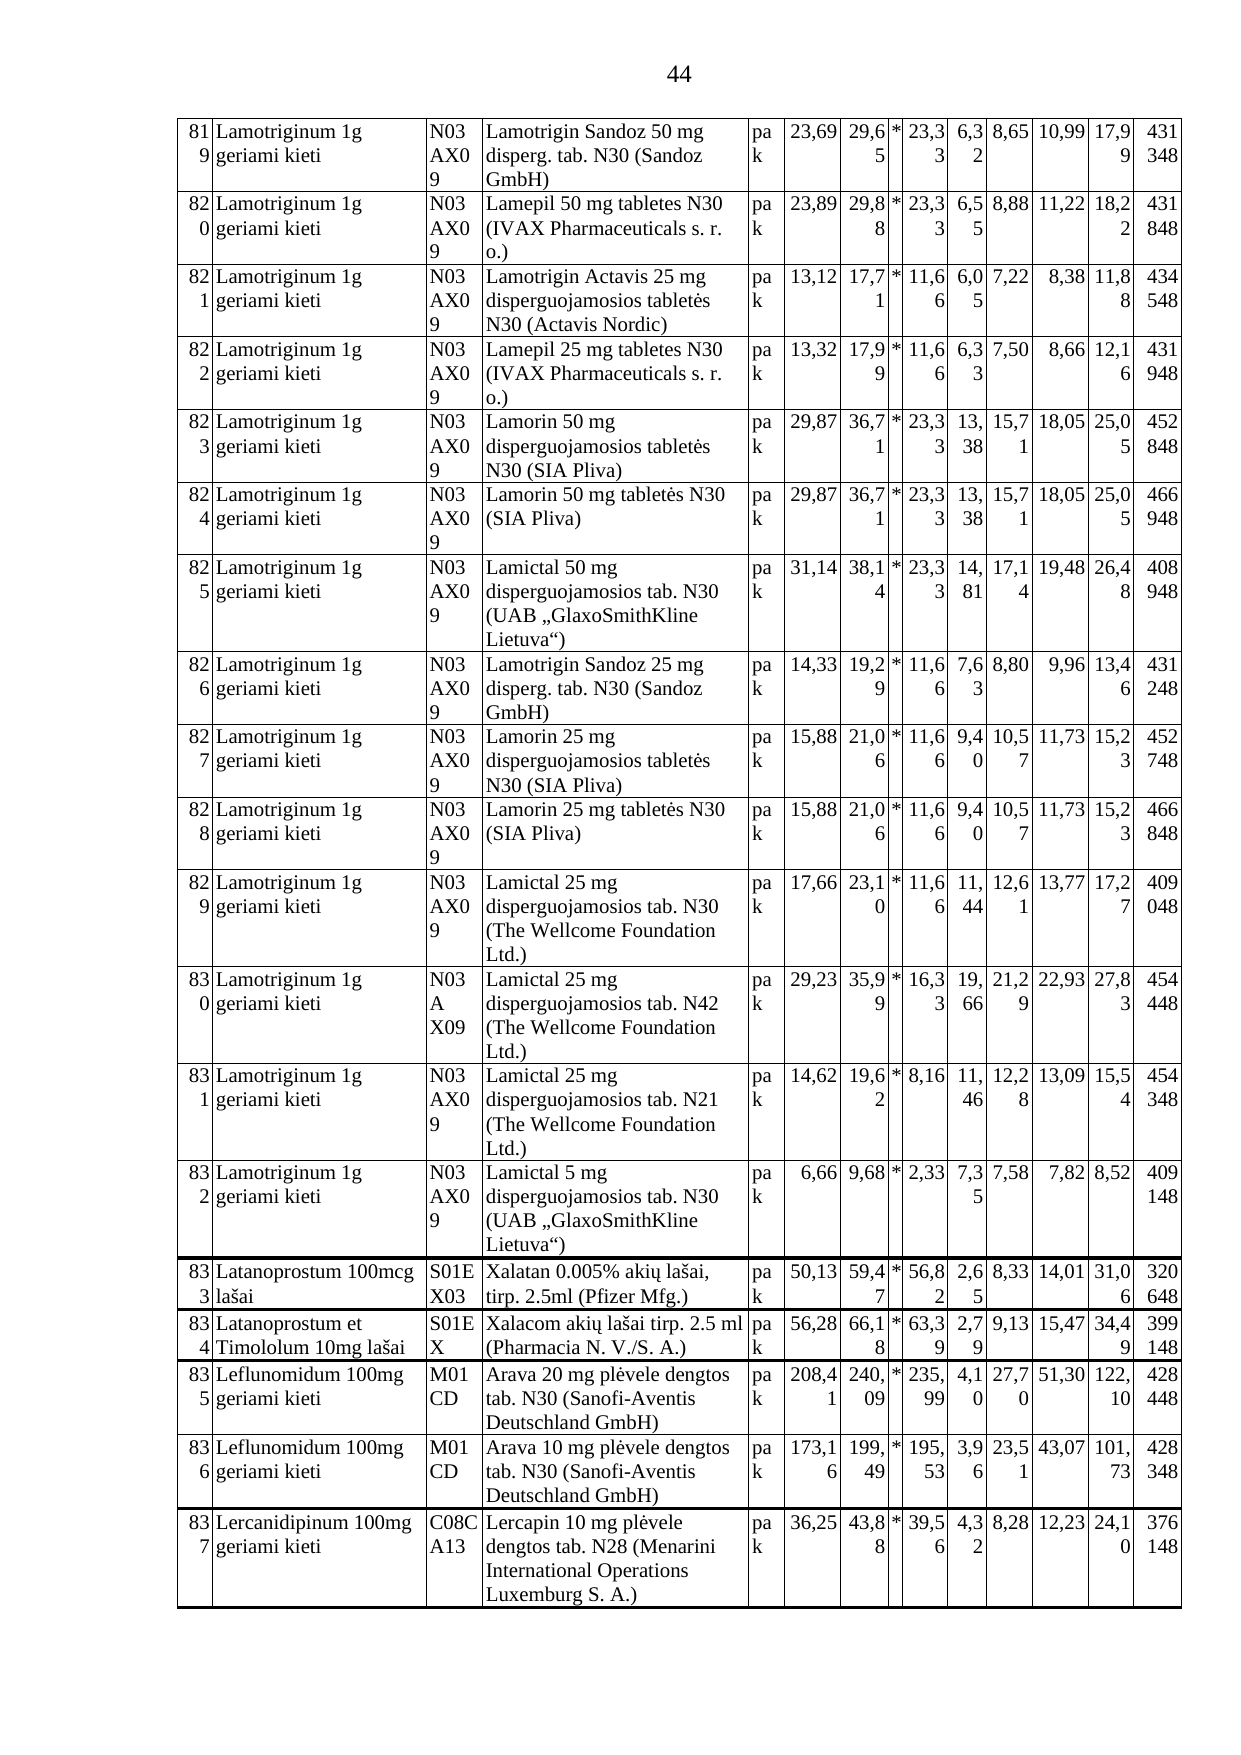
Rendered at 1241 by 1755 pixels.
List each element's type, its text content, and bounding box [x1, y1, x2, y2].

table_cell pak [749, 555, 784, 651]
table_cell 18,05 [1033, 483, 1088, 554]
table_cell 27,70 [987, 1362, 1032, 1434]
table_cell 3,96 [948, 1435, 986, 1507]
table_cell 6,55 [948, 192, 986, 263]
table_cell 23,33 [903, 483, 947, 554]
table_cell 6,32 [948, 119, 986, 191]
table_cell 15,71 [987, 483, 1032, 554]
table_cell 56,82 [903, 1260, 947, 1308]
table_cell 29,87 [785, 483, 840, 554]
table_cell 17,71 [841, 265, 888, 336]
table_cell 428448 [1134, 1362, 1181, 1434]
table_cell 21,06 [841, 798, 888, 869]
table_cell 43,07 [1033, 1435, 1088, 1507]
table_cell 829 [178, 870, 212, 966]
table_cell 16,33 [903, 967, 947, 1063]
table_cell 8,33 [987, 1260, 1032, 1308]
table_cell 11,88 [1089, 265, 1133, 336]
table_cell Lamictal 5 mg disperguojamosios tab. N30 (UAB „GlaxoSmithKline Lietuva“) [483, 1161, 748, 1256]
table_cell 12,61 [987, 870, 1032, 966]
table_cell * [889, 410, 902, 482]
table_cell 452848 [1134, 410, 1181, 482]
table_cell 19,29 [841, 652, 888, 724]
table_cell 12,16 [1089, 337, 1133, 409]
table_cell Lamorin 25 mg tabletės N30 (SIA Pliva) [483, 798, 748, 869]
table_cell * [889, 1510, 902, 1606]
table_cell 13,32 [785, 337, 840, 409]
table_cell 15,23 [1089, 725, 1133, 797]
table_cell pak [749, 119, 784, 191]
table_cell 23,33 [903, 555, 947, 651]
table_cell 11,73 [1033, 798, 1088, 869]
table_cell 38,14 [841, 555, 888, 651]
table_cell 9,68 [841, 1161, 888, 1256]
table_cell 835 [178, 1362, 212, 1434]
table_cell Lamictal 25 mg disperguojamosios tab. N21 (The Wellcome Foundation Ltd.) [483, 1064, 748, 1159]
table_cell 29,88 [841, 192, 888, 263]
table_cell 7,58 [987, 1161, 1032, 1256]
table_cell Lamotrigin Actavis 25 mg disperguojamosios tabletės N30 (Actavis Nordic) [483, 265, 748, 336]
table_cell 31,14 [785, 555, 840, 651]
table_cell Lamotriginum 1g geriami kieti [213, 870, 426, 966]
table_cell M01CD [427, 1362, 482, 1434]
table_cell pak [749, 1510, 784, 1606]
table_cell 408948 [1134, 555, 1181, 651]
table_cell Lamictal 50 mg disperguojamosios tab. N30 (UAB „GlaxoSmithKline Lietuva“) [483, 555, 748, 651]
table_cell 19,62 [841, 1064, 888, 1159]
table_cell pak [749, 1064, 784, 1159]
table_cell 195,53 [903, 1435, 947, 1507]
table_cell 836 [178, 1435, 212, 1507]
table_cell * [889, 725, 902, 797]
table_cell N03AX09 [427, 725, 482, 797]
table_cell 12,23 [1033, 1510, 1088, 1606]
table_cell 29,23 [785, 967, 840, 1063]
table_cell 7,35 [948, 1161, 986, 1256]
table_cell * [889, 1311, 902, 1359]
table_cell N03AX09 [427, 798, 482, 869]
table_cell 830 [178, 967, 212, 1063]
table_cell Lamotriginum 1g geriami kieti [213, 798, 426, 869]
table_cell 199,49 [841, 1435, 888, 1507]
table_cell 11,66 [903, 265, 947, 336]
table_cell 2,33 [903, 1161, 947, 1256]
table_cell 828 [178, 798, 212, 869]
table_cell 8,65 [987, 119, 1032, 191]
table_cell 15,54 [1089, 1064, 1133, 1159]
table_cell Latanoprostum 100mcg lašai [213, 1260, 426, 1308]
table_cell 15,88 [785, 798, 840, 869]
table_cell 9,40 [948, 725, 986, 797]
table_cell N03AX09 [427, 483, 482, 554]
table_cell 51,30 [1033, 1362, 1088, 1434]
table_cell 454448 [1134, 967, 1181, 1063]
table_cell * [889, 1064, 902, 1159]
table_cell 11,22 [1033, 192, 1088, 263]
table_cell 10,99 [1033, 119, 1088, 191]
table_cell 23,51 [987, 1435, 1032, 1507]
table_cell 824 [178, 483, 212, 554]
table_cell 22,93 [1033, 967, 1088, 1063]
table_cell pak [749, 192, 784, 263]
table_cell 13,77 [1033, 870, 1088, 966]
table_cell pak [749, 652, 784, 724]
table_cell 7,82 [1033, 1161, 1088, 1256]
table_cell 59,47 [841, 1260, 888, 1308]
table_cell M01CD [427, 1435, 482, 1507]
table_cell 14,33 [785, 652, 840, 724]
table_cell 11,46 [948, 1064, 986, 1159]
table_cell * [889, 265, 902, 336]
table_cell 36,71 [841, 410, 888, 482]
table_cell 15,47 [1033, 1311, 1088, 1359]
table_cell 466848 [1134, 798, 1181, 869]
table_cell 17,27 [1089, 870, 1133, 966]
table_cell 15,88 [785, 725, 840, 797]
table_cell 8,52 [1089, 1161, 1133, 1256]
table_cell Lamotriginum 1g geriami kieti [213, 483, 426, 554]
table_cell N03A X09 [427, 967, 482, 1063]
table_cell 235,99 [903, 1362, 947, 1434]
table_cell Lamotriginum 1g geriami kieti [213, 967, 426, 1063]
table_cell Lamotriginum 1g geriami kieti [213, 555, 426, 651]
table_cell 820 [178, 192, 212, 263]
table_cell 7,22 [987, 265, 1032, 336]
table_cell N03AX09 [427, 555, 482, 651]
table_cell Lamorin 50 mg disperguojamosios tabletės N30 (SIA Pliva) [483, 410, 748, 482]
table_cell 29,87 [785, 410, 840, 482]
table_cell 27,83 [1089, 967, 1133, 1063]
table_cell 8,28 [987, 1510, 1032, 1606]
table_cell 6,66 [785, 1161, 840, 1256]
table_cell 23,33 [903, 192, 947, 263]
table_cell Lamotrigin Sandoz 50 mg disperg. tab. N30 (Sandoz GmbH) [483, 119, 748, 191]
table_cell 50,13 [785, 1260, 840, 1308]
table_cell 11,66 [903, 725, 947, 797]
table_cell C08CA13 [427, 1510, 482, 1606]
table_cell 428348 [1134, 1435, 1181, 1507]
table_cell 11,66 [903, 337, 947, 409]
table_cell * [889, 870, 902, 966]
table_cell 15,23 [1089, 798, 1133, 869]
table_cell 399148 [1134, 1311, 1181, 1359]
table_cell 8,38 [1033, 265, 1088, 336]
table_cell Lamictal 25 mg disperguojamosios tab. N30 (The Wellcome Foundation Ltd.) [483, 870, 748, 966]
table_cell 825 [178, 555, 212, 651]
table_cell Lamotriginum 1g geriami kieti [213, 410, 426, 482]
table_cell Lamepil 50 mg tabletes N30 (IVAX Pharmaceuticals s. r. o.) [483, 192, 748, 263]
table_cell S01EX03 [427, 1260, 482, 1308]
table_cell * [889, 337, 902, 409]
table_cell 6,33 [948, 337, 986, 409]
table_cell 34,49 [1089, 1311, 1133, 1359]
table_cell 11,66 [903, 870, 947, 966]
table_cell 2,79 [948, 1311, 986, 1359]
table_cell S01EX [427, 1311, 482, 1359]
table_cell 13,38 [948, 483, 986, 554]
table_cell 31,06 [1089, 1260, 1133, 1308]
table_cell Lamepil 25 mg tabletes N30 (IVAX Pharmaceuticals s. r. o.) [483, 337, 748, 409]
table_cell pak [749, 483, 784, 554]
table_cell 8,88 [987, 192, 1032, 263]
table_cell 25,05 [1089, 410, 1133, 482]
table_cell Lamotriginum 1g geriami kieti [213, 1161, 426, 1256]
table_cell 9,40 [948, 798, 986, 869]
table_cell 13,38 [948, 410, 986, 482]
table_cell pak [749, 337, 784, 409]
table_cell 12,28 [987, 1064, 1032, 1159]
table_cell * [889, 967, 902, 1063]
table_cell 23,89 [785, 192, 840, 263]
table_cell 29,65 [841, 119, 888, 191]
table_cell 8,80 [987, 652, 1032, 724]
table_cell N03AX09 [427, 337, 482, 409]
table_cell 9,96 [1033, 652, 1088, 724]
table_cell N03AX09 [427, 870, 482, 966]
table_cell 10,57 [987, 798, 1032, 869]
table_cell 43,88 [841, 1510, 888, 1606]
table_cell 18,05 [1033, 410, 1088, 482]
table_cell Lamotrigin Sandoz 25 mg disperg. tab. N30 (Sandoz GmbH) [483, 652, 748, 724]
table_cell 36,71 [841, 483, 888, 554]
table_cell pak [749, 1161, 784, 1256]
table_cell pak [749, 1435, 784, 1507]
table_cell N03AX09 [427, 1064, 482, 1159]
table_cell Lamictal 25 mg disperguojamosios tab. N42 (The Wellcome Foundation Ltd.) [483, 967, 748, 1063]
table_cell 2,65 [948, 1260, 986, 1308]
table_cell pak [749, 967, 784, 1063]
table_cell 7,63 [948, 652, 986, 724]
table_cell N03AX09 [427, 652, 482, 724]
table_cell 4,10 [948, 1362, 986, 1434]
table_cell pak [749, 1362, 784, 1434]
table_cell 452748 [1134, 725, 1181, 797]
table_cell 823 [178, 410, 212, 482]
table_cell 837 [178, 1510, 212, 1606]
table_cell 25,05 [1089, 483, 1133, 554]
table_cell 320648 [1134, 1260, 1181, 1308]
table_cell Xalacom akių lašai tirp. 2.5 ml (Pharmacia N. V./S. A.) [483, 1311, 748, 1359]
table_cell 122,10 [1089, 1362, 1133, 1434]
table_cell 19,66 [948, 967, 986, 1063]
table_cell 834 [178, 1311, 212, 1359]
table_cell Lamotriginum 1g geriami kieti [213, 725, 426, 797]
table_cell 827 [178, 725, 212, 797]
table_cell N03AX09 [427, 1161, 482, 1256]
table_cell Arava 20 mg plėvele dengtos tab. N30 (Sanofi-Aventis Deutschland GmbH) [483, 1362, 748, 1434]
table_cell 35,99 [841, 967, 888, 1063]
table_cell * [889, 483, 902, 554]
table_cell Lercanidipinum 100mg geriami kieti [213, 1510, 426, 1606]
table_cell pak [749, 265, 784, 336]
table_cell Arava 10 mg plėvele dengtos tab. N30 (Sanofi-Aventis Deutschland GmbH) [483, 1435, 748, 1507]
table_cell * [889, 798, 902, 869]
table_cell 14,01 [1033, 1260, 1088, 1308]
table_cell 63,39 [903, 1311, 947, 1359]
table_cell 23,10 [841, 870, 888, 966]
table_cell 173,16 [785, 1435, 840, 1507]
table_cell Lamorin 50 mg tabletės N30 (SIA Pliva) [483, 483, 748, 554]
table_cell 13,09 [1033, 1064, 1088, 1159]
table_cell pak [749, 1260, 784, 1308]
table_cell 826 [178, 652, 212, 724]
table_cell 39,56 [903, 1510, 947, 1606]
table_cell Leflunomidum 100mg geriami kieti [213, 1362, 426, 1434]
table_cell 15,71 [987, 410, 1032, 482]
table_cell pak [749, 1311, 784, 1359]
table_cell 466948 [1134, 483, 1181, 554]
table_cell Lamorin 25 mg disperguojamosios tabletės N30 (SIA Pliva) [483, 725, 748, 797]
table_cell 17,99 [1089, 119, 1133, 191]
table_cell N03AX09 [427, 265, 482, 336]
table_cell 819 [178, 119, 212, 191]
table_cell 431248 [1134, 652, 1181, 724]
table_cell 376148 [1134, 1510, 1181, 1606]
table_cell 454348 [1134, 1064, 1181, 1159]
table_cell 11,73 [1033, 725, 1088, 797]
table_cell 13,12 [785, 265, 840, 336]
table_cell pak [749, 410, 784, 482]
table_cell Lamotriginum 1g geriami kieti [213, 265, 426, 336]
table_cell * [889, 1161, 902, 1256]
table_cell * [889, 1435, 902, 1507]
table_cell 822 [178, 337, 212, 409]
table_cell * [889, 652, 902, 724]
table_cell pak [749, 725, 784, 797]
table_cell 101,73 [1089, 1435, 1133, 1507]
table_cell 21,29 [987, 967, 1032, 1063]
table_cell 11,44 [948, 870, 986, 966]
table_cell 18,22 [1089, 192, 1133, 263]
table_cell 13,46 [1089, 652, 1133, 724]
table_cell 431948 [1134, 337, 1181, 409]
table_cell 8,16 [903, 1064, 947, 1159]
table_cell 17,14 [987, 555, 1032, 651]
table_cell 9,13 [987, 1311, 1032, 1359]
table_cell 23,33 [903, 410, 947, 482]
table_cell Lercapin 10 mg plėvele dengtos tab. N28 (Menarini International Operations Luxemburg S. A.) [483, 1510, 748, 1606]
table_cell * [889, 1362, 902, 1434]
table_cell N03AX09 [427, 119, 482, 191]
table_cell 23,33 [903, 119, 947, 191]
table_cell 56,28 [785, 1311, 840, 1359]
table_cell 4,32 [948, 1510, 986, 1606]
table_cell 833 [178, 1260, 212, 1308]
table_cell pak [749, 870, 784, 966]
table_cell 434548 [1134, 265, 1181, 336]
table_cell 208,41 [785, 1362, 840, 1434]
table_cell 7,50 [987, 337, 1032, 409]
table_cell 821 [178, 265, 212, 336]
table_cell 11,66 [903, 652, 947, 724]
table_cell * [889, 192, 902, 263]
table_cell 8,66 [1033, 337, 1088, 409]
table_cell 11,66 [903, 798, 947, 869]
table_cell 24,10 [1089, 1510, 1133, 1606]
table_cell 831 [178, 1064, 212, 1159]
table_cell Lamotriginum 1g geriami kieti [213, 119, 426, 191]
table_cell 21,06 [841, 725, 888, 797]
table_cell 409048 [1134, 870, 1181, 966]
table_cell pak [749, 798, 784, 869]
table_cell 17,66 [785, 870, 840, 966]
table_cell * [889, 1260, 902, 1308]
table_cell 36,25 [785, 1510, 840, 1606]
table_cell Leflunomidum 100mg geriami kieti [213, 1435, 426, 1507]
table_cell 17,99 [841, 337, 888, 409]
table_cell 431848 [1134, 192, 1181, 263]
table_cell 66,18 [841, 1311, 888, 1359]
table_cell 26,48 [1089, 555, 1133, 651]
table_cell 6,05 [948, 265, 986, 336]
table_cell 19,48 [1033, 555, 1088, 651]
table_cell 23,69 [785, 119, 840, 191]
table_cell 240,09 [841, 1362, 888, 1434]
table_cell Lamotriginum 1g geriami kieti [213, 192, 426, 263]
table_cell * [889, 555, 902, 651]
table_cell 409148 [1134, 1161, 1181, 1256]
table_cell Lamotriginum 1g geriami kieti [213, 337, 426, 409]
table_cell 14,62 [785, 1064, 840, 1159]
table_cell Latanoprostum et Timololum 10mg lašai [213, 1311, 426, 1359]
table_cell 431348 [1134, 119, 1181, 191]
table_cell 832 [178, 1161, 212, 1256]
table_cell N03AX09 [427, 410, 482, 482]
table_cell Lamotriginum 1g geriami kieti [213, 652, 426, 724]
table_cell * [889, 119, 902, 191]
table_cell 10,57 [987, 725, 1032, 797]
table_cell Xalatan 0.005% akių lašai, tirp. 2.5ml (Pfizer Mfg.) [483, 1260, 748, 1308]
table_cell Lamotriginum 1g geriami kieti [213, 1064, 426, 1159]
table_cell 14,81 [948, 555, 986, 651]
table_cell N03AX09 [427, 192, 482, 263]
